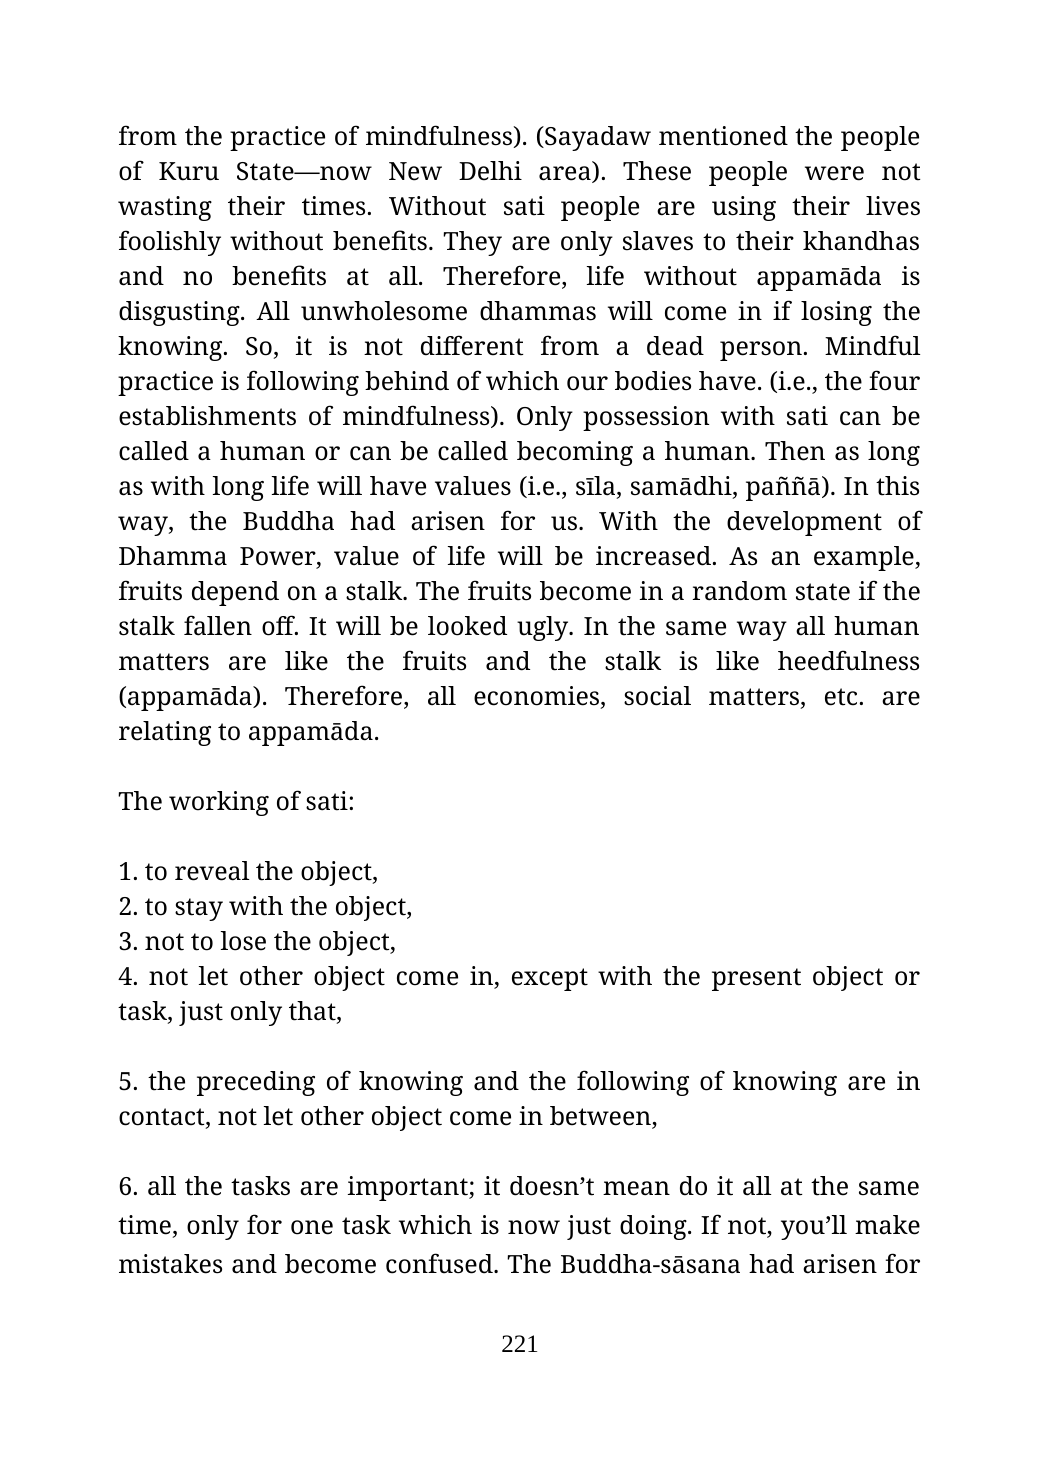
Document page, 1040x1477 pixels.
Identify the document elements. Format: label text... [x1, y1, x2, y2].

text 6. all the tasks are important; it doesn’t mean do it all at the same time, only for one task which is now just doing. If not, you’ll make mistakes and become confused. The Buddha-sāsana had arisen for [118, 1168, 922, 1281]
text The working of sati: [118, 783, 922, 818]
text from the practice of mindfulness). (Sayadaw mentioned the people of Kuru State—now New Delhi area). These people were not wasting their times. Without sati people are using their lives foolishly without benefits. They are only slaves to their khandhas and no benefits at all. Therefore, life without appamāda is disgusting. All unwholesome dhammas will come in if losing the knowing. So, it is not different from a dead person. Mindful practice is following behind of which our bodies have. (i.e., the four establishments of mindfulness). Only possession with sati can be called a human or can be called becoming a human. Then as long as with long life will have values (i.e., sīla, samādhi, paññā). In this way, the Buddha had arisen for us. With the development of Dhamma Power, value of life will be increased. As an example, fruits depend on a stalk. The fruits become in a random state if the stalk fallen off. It will be looked ugly. In the same way all human matters are like the fruits and the stalk is like heedfulness (appamāda). Therefore, all economies, social matters, etc. are relating to appamāda. [118, 118, 922, 748]
text 3. not to lose the object, [118, 923, 922, 958]
text 5. the preceding of knowing and the following of knowing are in contact, not let other object come in between, [118, 1063, 922, 1133]
text 1. to reveal the object, [118, 853, 922, 888]
text 2. to stay with the object, [118, 888, 922, 923]
text 4. not let other object come in, except with the present object or task, just only that, [118, 958, 922, 1028]
